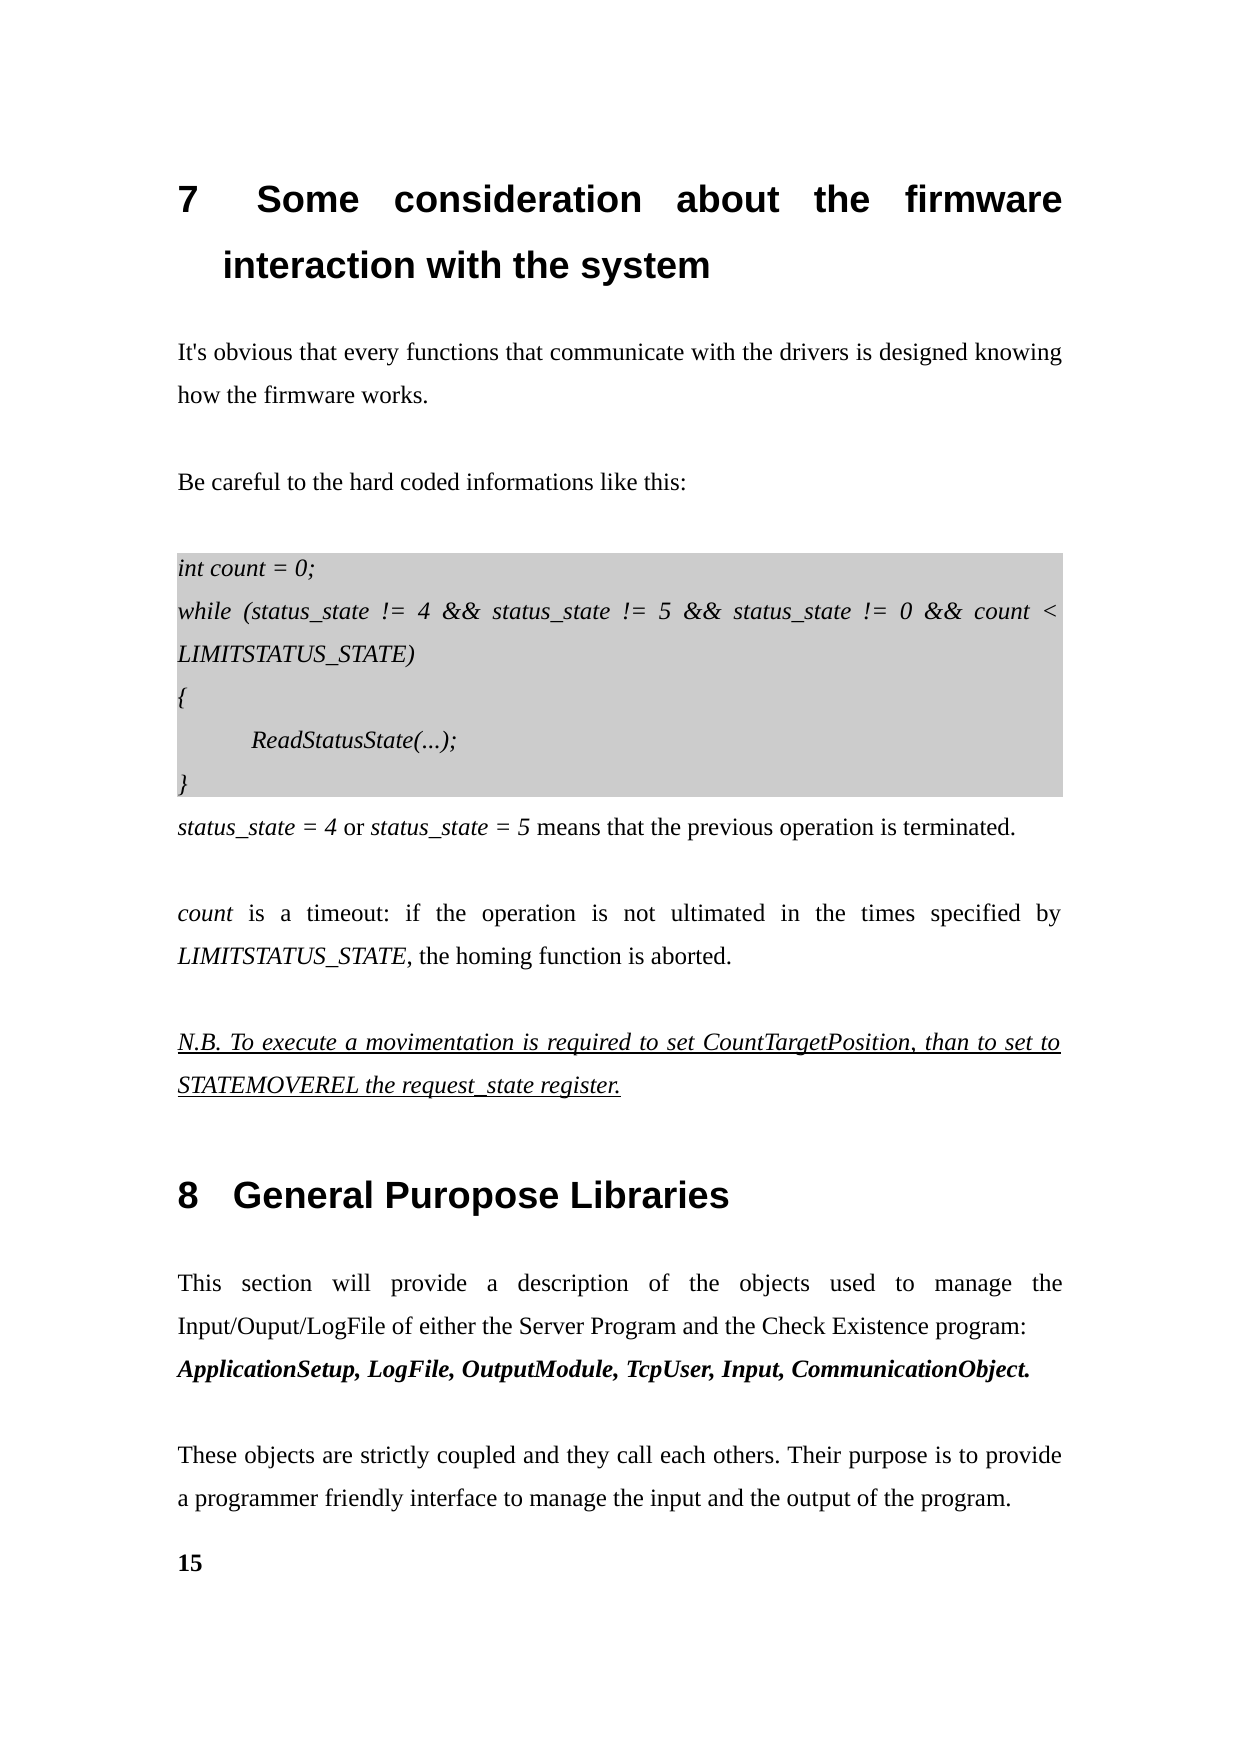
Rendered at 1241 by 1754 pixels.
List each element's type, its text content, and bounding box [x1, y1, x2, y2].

text N.B. To execute a movimentation is required to set CountTargetPosition, than to set to STATEMOVEREL the request_state register. [177, 1027, 1063, 1099]
text ReadStatusState(...); [177, 726, 1063, 754]
subtitle Some consideration about the firmware interaction with the system [177, 177, 1063, 286]
text { [177, 682, 1063, 711]
text These objects are strictly coupled and they call each others. Their purpose is to provide a programmer friendly interface to manage the input and the output of the program. [177, 1440, 1063, 1512]
text status_state = 4 or status_state = 5 means that the previous operation is terminated. [177, 812, 1063, 841]
text count is a timeout: if the operation is not ultimated in the times specified by LIMITSTATUS_STATE, the homing function is aborted. [177, 898, 1063, 970]
text while (status_state != 4 && status_state != 5 && status_state != 0 && count < LIMITSTATUS_STATE) [177, 596, 1063, 668]
text Be careful to the hard coded informations like this: [177, 467, 1063, 496]
text ApplicationSetup, LogFile, OutputModule, TcpUser, Input, CommunicationObject. [177, 1354, 1063, 1383]
text It's obvious that every functions that communicate with the drivers is designed knowing how the firmware works. [177, 337, 1063, 409]
subtitle General Puropose Libraries [177, 1173, 1063, 1216]
text } [177, 769, 1063, 797]
text int count = 0; [177, 553, 1063, 582]
text This section will provide a description of the objects used to manage the Input/Ouput/LogFile of either the Server Program and the Check Existence program: [177, 1268, 1063, 1339]
